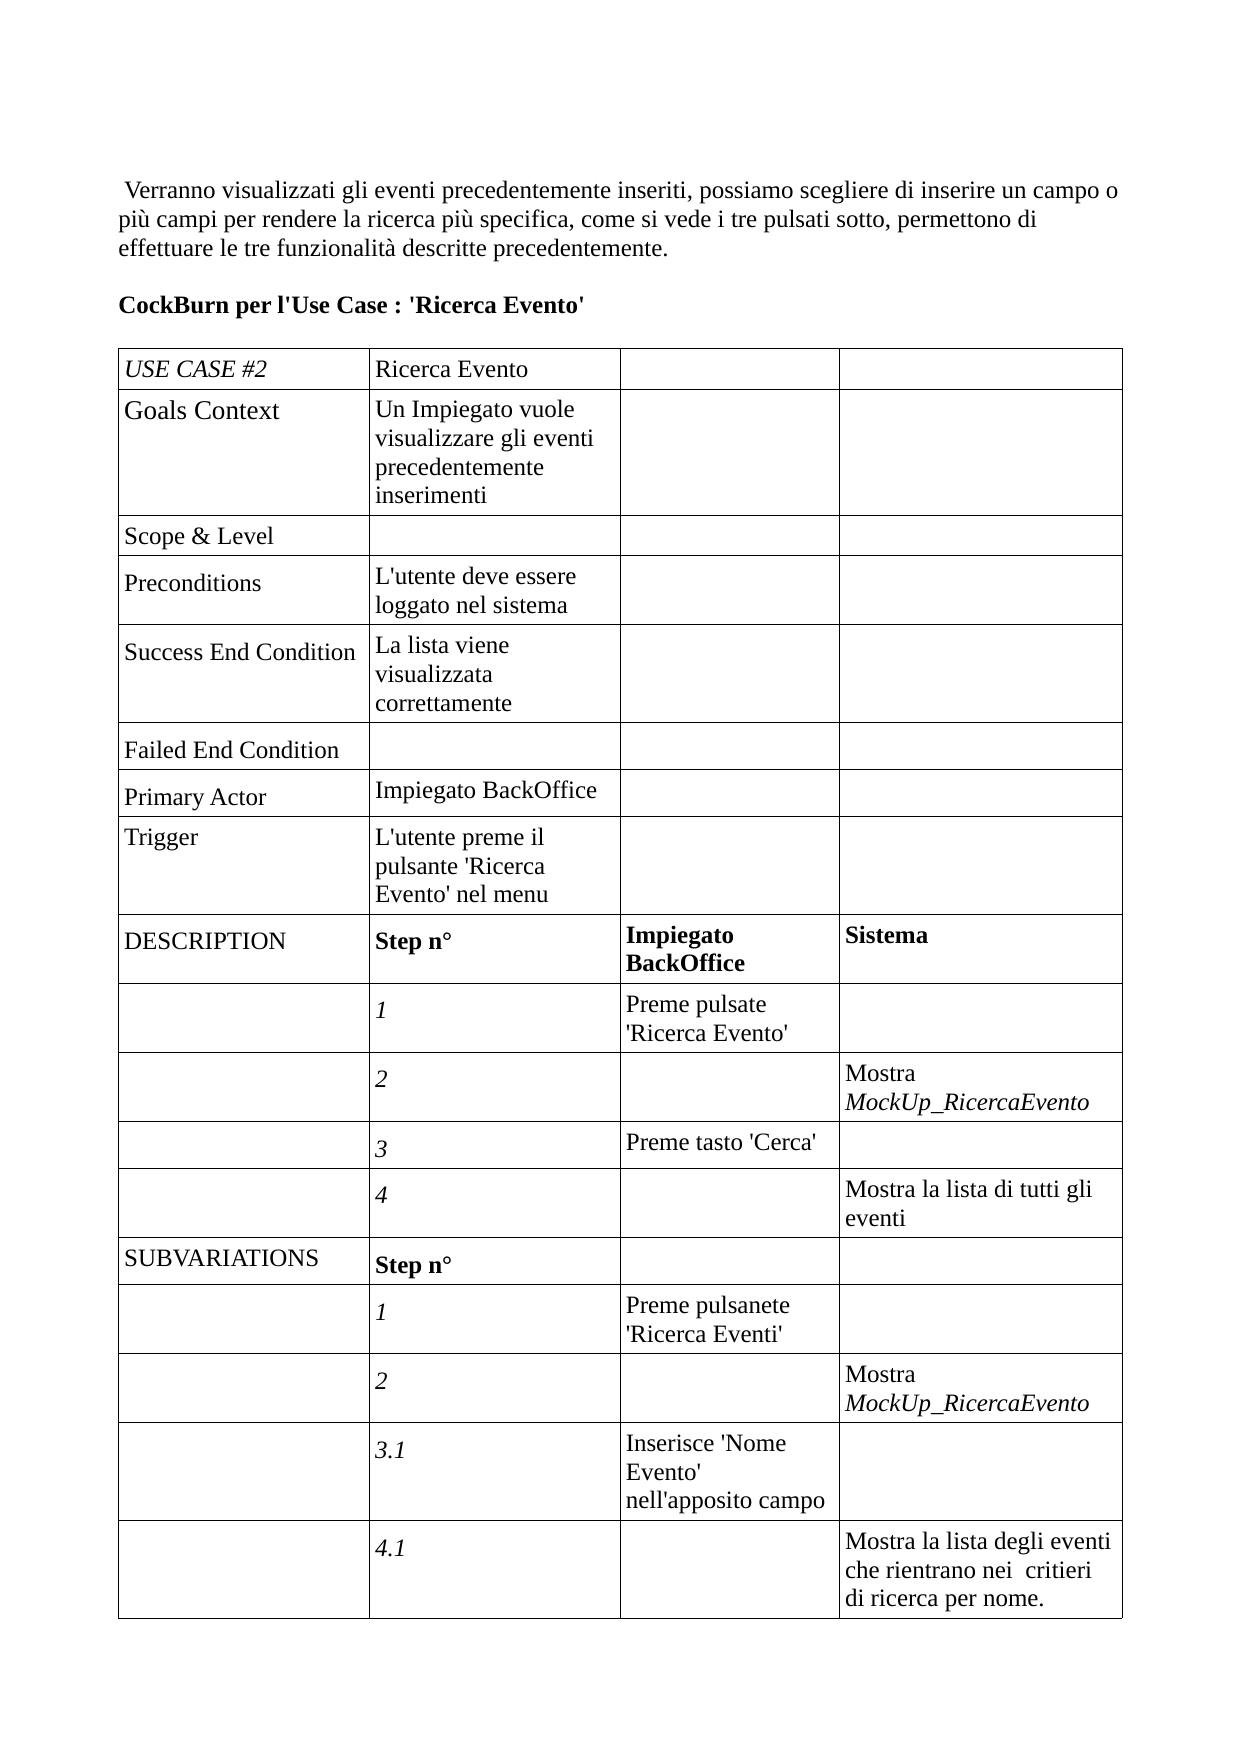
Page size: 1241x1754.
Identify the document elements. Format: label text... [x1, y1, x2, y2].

table_cell Success End Condition [119, 625, 369, 722]
table_cell 4,1 [370, 1521, 620, 1618]
table_cell [119, 1053, 369, 1121]
table_cell Preme pulsate 'Ricerca Evento' [621, 984, 839, 1052]
table_cell [840, 723, 1122, 769]
table_cell 1 [370, 1285, 620, 1353]
table_cell [840, 1238, 1122, 1284]
table_cell Preme tasto 'Cerca' [621, 1122, 839, 1168]
table_cell Failed End Condition [119, 723, 369, 769]
table_cell [840, 770, 1122, 816]
table_cell Sistema [840, 915, 1122, 983]
table_cell [119, 1122, 369, 1168]
table_cell [621, 1053, 839, 1121]
table_cell Mostra MockUp_RicercaEvento [840, 1354, 1122, 1422]
table_cell [840, 1285, 1122, 1353]
table_cell Impiegato BackOffice [621, 915, 839, 983]
table_cell Mostra la lista degli eventi che rientrano nei critieri di ricerca per nome. [840, 1521, 1122, 1618]
table_cell [119, 1285, 369, 1353]
table_cell [621, 625, 839, 722]
table_cell [840, 984, 1122, 1052]
table_cell [840, 817, 1122, 914]
table_cell [621, 1169, 839, 1237]
table_cell Scope & Level [119, 516, 369, 555]
table_cell L'utente deve essere loggato nel sistema [370, 556, 620, 624]
table_cell [840, 556, 1122, 624]
table_cell [840, 1423, 1122, 1520]
table_cell 4 [370, 1169, 620, 1237]
table_cell [119, 1521, 369, 1618]
table_cell [119, 1169, 369, 1237]
text CockBurn per l'Use Case : 'Ricerca Evento' [118, 291, 1122, 319]
table_cell [621, 817, 839, 914]
table_cell 1 [370, 984, 620, 1052]
table_cell [119, 1423, 369, 1520]
table_cell [840, 625, 1122, 722]
table_cell Goals Context [119, 390, 369, 515]
table_cell [119, 1354, 369, 1422]
table_cell 3,1 [370, 1423, 620, 1520]
table_cell Preconditions [119, 556, 369, 624]
table_cell 2 [370, 1354, 620, 1422]
table_cell [840, 390, 1122, 515]
table_header USE CASE #2 [119, 349, 369, 388]
table_cell L'utente preme il pulsante 'Ricerca Evento' nel menu [370, 817, 620, 914]
table_cell Mostra MockUp_RicercaEvento [840, 1053, 1122, 1121]
table_cell La lista viene visualizzata correttamente [370, 625, 620, 722]
text Verranno visualizzati gli eventi precedentemente inseriti, possiamo scegliere di inserire un campo o più campi per rendere la ricerca più specifica, come si vede i tre pulsati sotto, permettono di effettuare le tre funzionalità descritte precedentemente. [118, 176, 1122, 262]
table_header Ricerca Evento [370, 349, 620, 388]
table_cell Impiegato BackOffice [370, 770, 620, 816]
table_cell [370, 516, 620, 555]
table_cell Un Impiegato vuole visualizzare gli eventi precedentemente inserimenti [370, 390, 620, 515]
table_cell Primary Actor [119, 770, 369, 816]
table_header [621, 349, 839, 388]
table_cell [621, 516, 839, 555]
table_cell [621, 390, 839, 515]
table_cell [621, 723, 839, 769]
table_header [840, 349, 1122, 388]
table_cell Step n° [370, 915, 620, 983]
table_cell [621, 770, 839, 816]
table_cell Preme pulsanete 'Ricerca Eventi' [621, 1285, 839, 1353]
table_cell [370, 723, 620, 769]
table_cell 3 [370, 1122, 620, 1168]
table_cell [840, 1122, 1122, 1168]
table_cell [621, 1238, 839, 1284]
table_cell [621, 556, 839, 624]
table_cell [840, 516, 1122, 555]
table_cell 2 [370, 1053, 620, 1121]
table_cell Step n° [370, 1238, 620, 1284]
table_cell [621, 1521, 839, 1618]
table_cell Mostra la lista di tutti gli eventi [840, 1169, 1122, 1237]
table_cell Trigger [119, 817, 369, 914]
table_cell DESCRIPTION [119, 915, 369, 983]
table_cell SUBVARIATIONS [119, 1238, 369, 1284]
table_cell Inserisce 'Nome Evento' nell'apposito campo [621, 1423, 839, 1520]
table_cell [119, 984, 369, 1052]
table_cell [621, 1354, 839, 1422]
